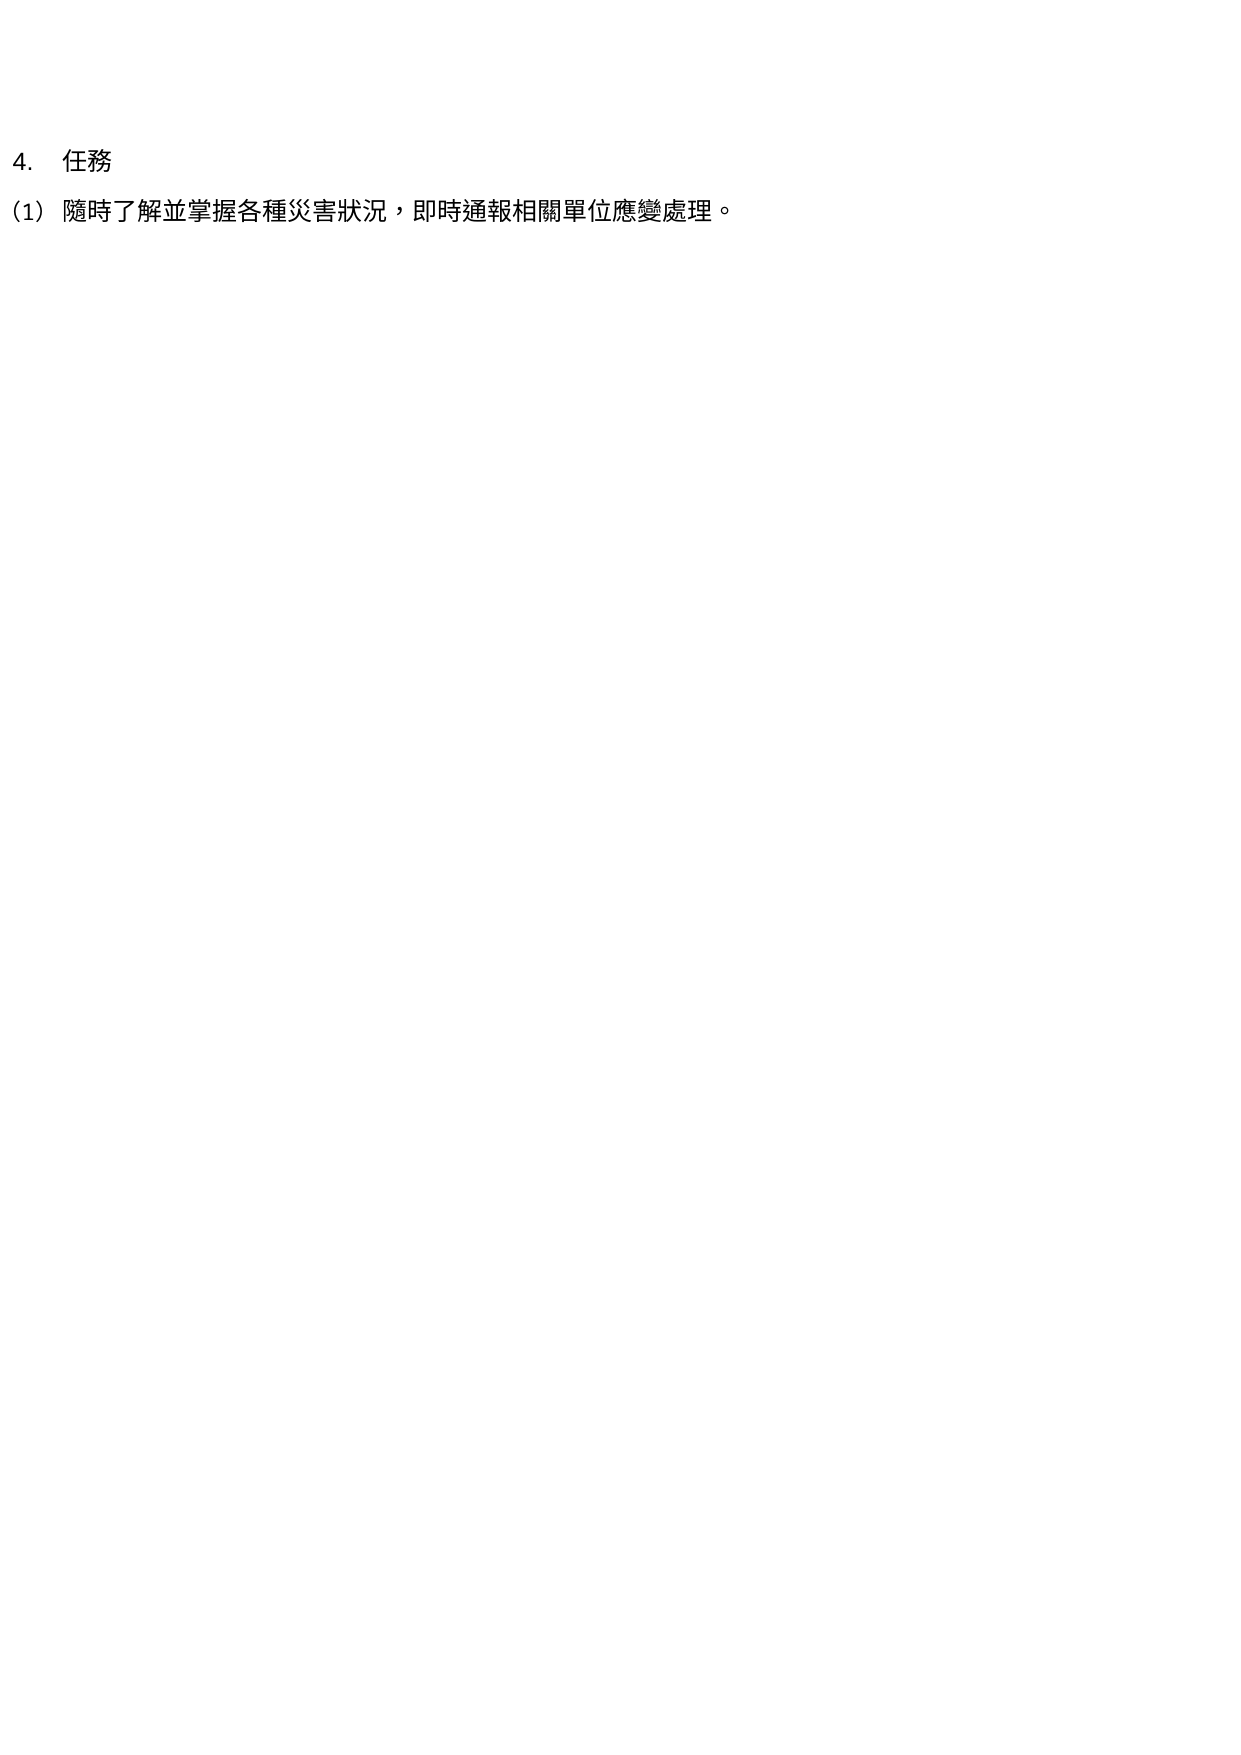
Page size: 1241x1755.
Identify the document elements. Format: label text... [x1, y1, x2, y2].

list 隨時了解並掌握各種災害狀況，即時通報相關單位應變處理。 [0, 192, 1186, 228]
list 任務 [12, 144, 1186, 178]
